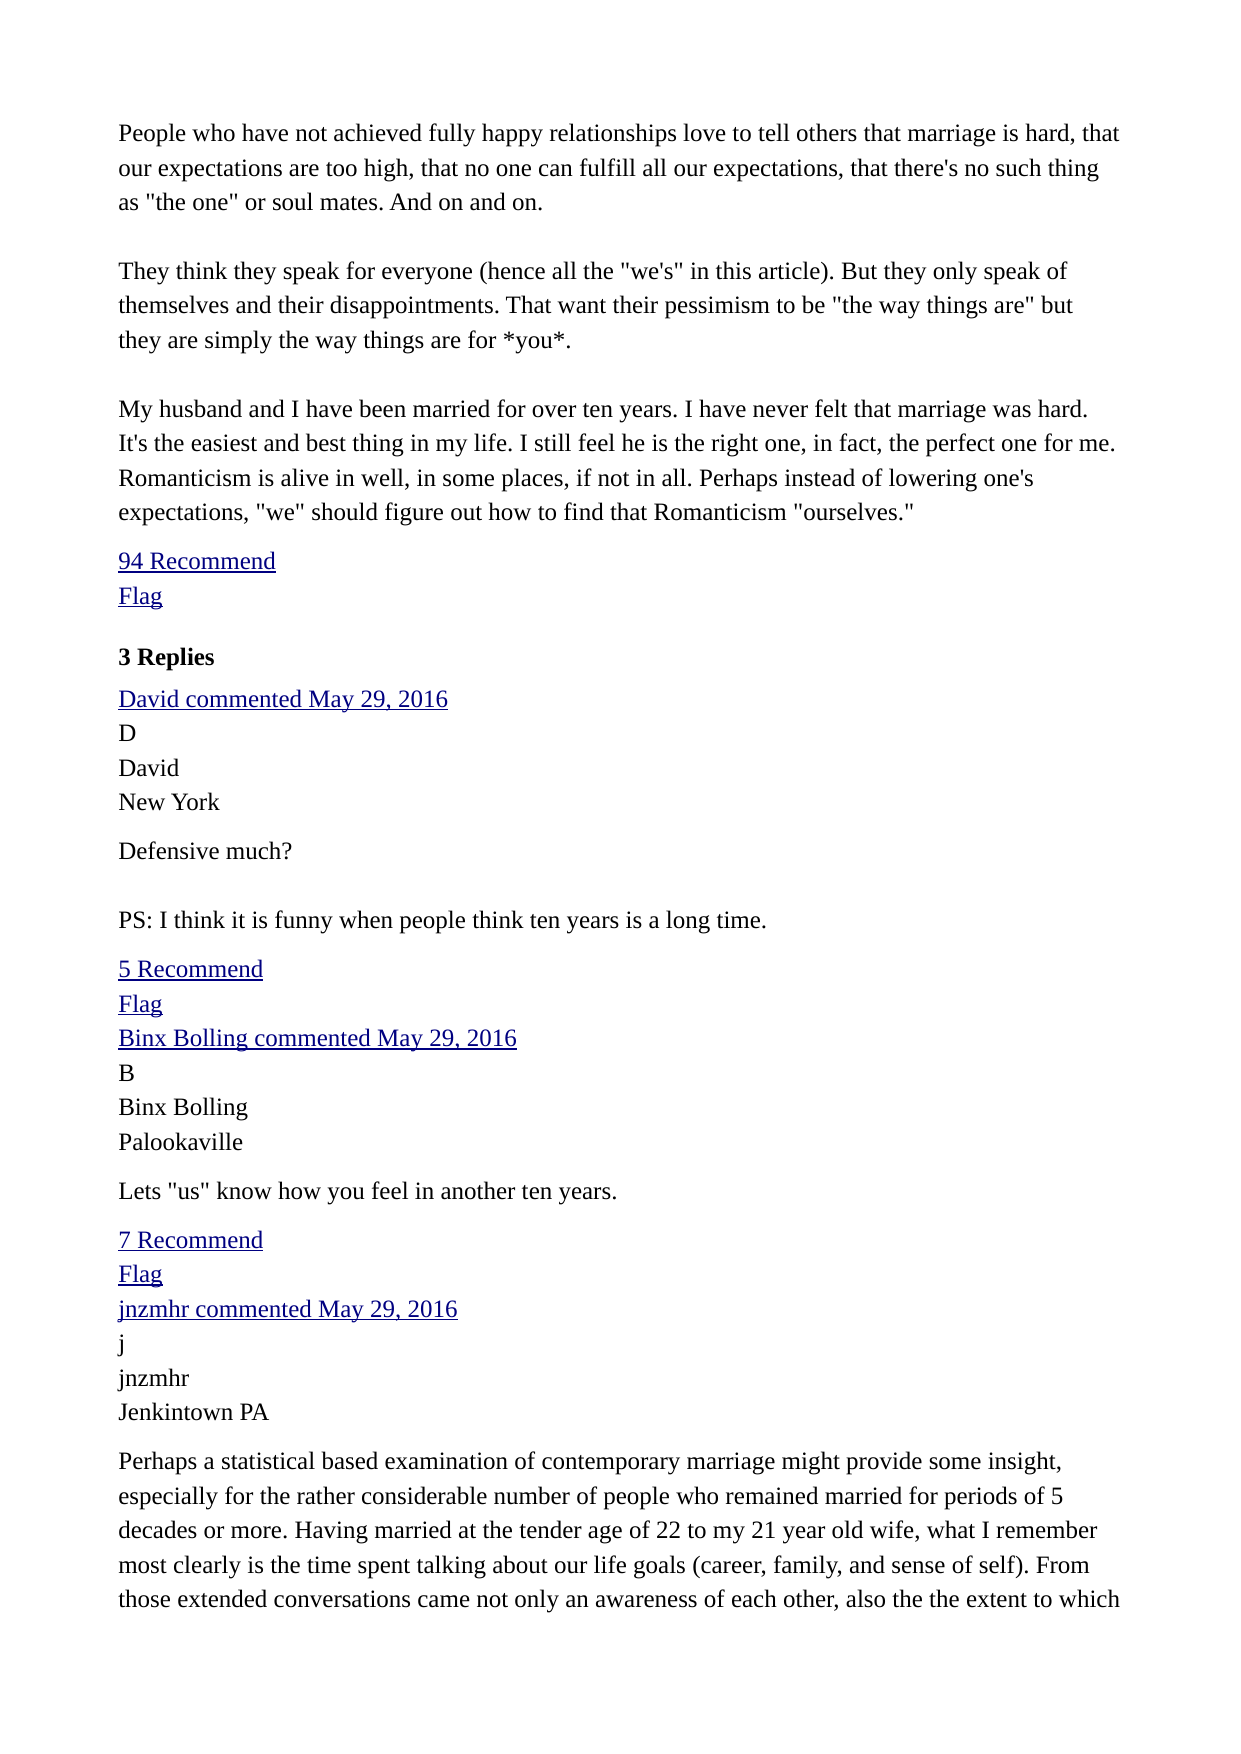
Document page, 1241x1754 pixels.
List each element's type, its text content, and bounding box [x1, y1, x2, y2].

subtitle 3 Replies [118, 642, 1122, 671]
text Perhaps a statistical based examination of contemporary marriage might provide some insight, especially for the rather considerable number of people who remained married for periods of 5 decades or more. Having married at the tender age of 22 to my 21 year old wife, what I remember most clearly is the time spent talking about our life goals (career, family, and sense of self). From those extended conversations came not only an awareness of each other, also the the extent to which [118, 1446, 1122, 1613]
text Lets "us" know how you feel in another ten years. [118, 1176, 1122, 1204]
text D [118, 718, 1122, 747]
text 94 Recommend [118, 546, 1122, 575]
text jnzmhr commented May 29, 2016 [118, 1294, 1122, 1322]
text Binx Bolling [118, 1092, 1122, 1121]
text Palookaville [118, 1127, 1122, 1155]
text Flag [118, 989, 1122, 1017]
text j [118, 1328, 1122, 1357]
text David commented May 29, 2016 [118, 684, 1122, 712]
text Jenkintown PA [118, 1397, 1122, 1426]
text Flag [118, 581, 1122, 610]
text jnzmhr [118, 1363, 1122, 1391]
text B [118, 1058, 1122, 1086]
text Binx Bolling commented May 29, 2016 [118, 1023, 1122, 1052]
text Flag [118, 1259, 1122, 1288]
text 5 Recommend [118, 954, 1122, 983]
text New York [118, 787, 1122, 816]
text 7 Recommend [118, 1225, 1122, 1253]
text David [118, 753, 1122, 781]
text Defensive much? PS: I think it is funny when people think ten years is a long time. [118, 836, 1122, 934]
text People who have not achieved fully happy relationships love to tell others that marriage is hard, that our expectations are too high, that no one can fulfill all our expectations, that there's no such thing as "the one" or soul mates. And on and on. They think they speak for everyone (hence all the "we's" in this article). But they only speak of themselves and their disappointments. That want their pessimism to be "the way things are" but they are simply the way things are for *you*. My husband and I have been married for over ten years. I have never felt that marriage was hard. It's the easiest and best thing in my life. I still feel he is the right one, in fact, the perfect one for me. Romanticism is alive in well, in some places, if not in all. Perhaps instead of lowering one's expectations, "we" should figure out how to find that Romanticism "ourselves." [118, 118, 1122, 526]
